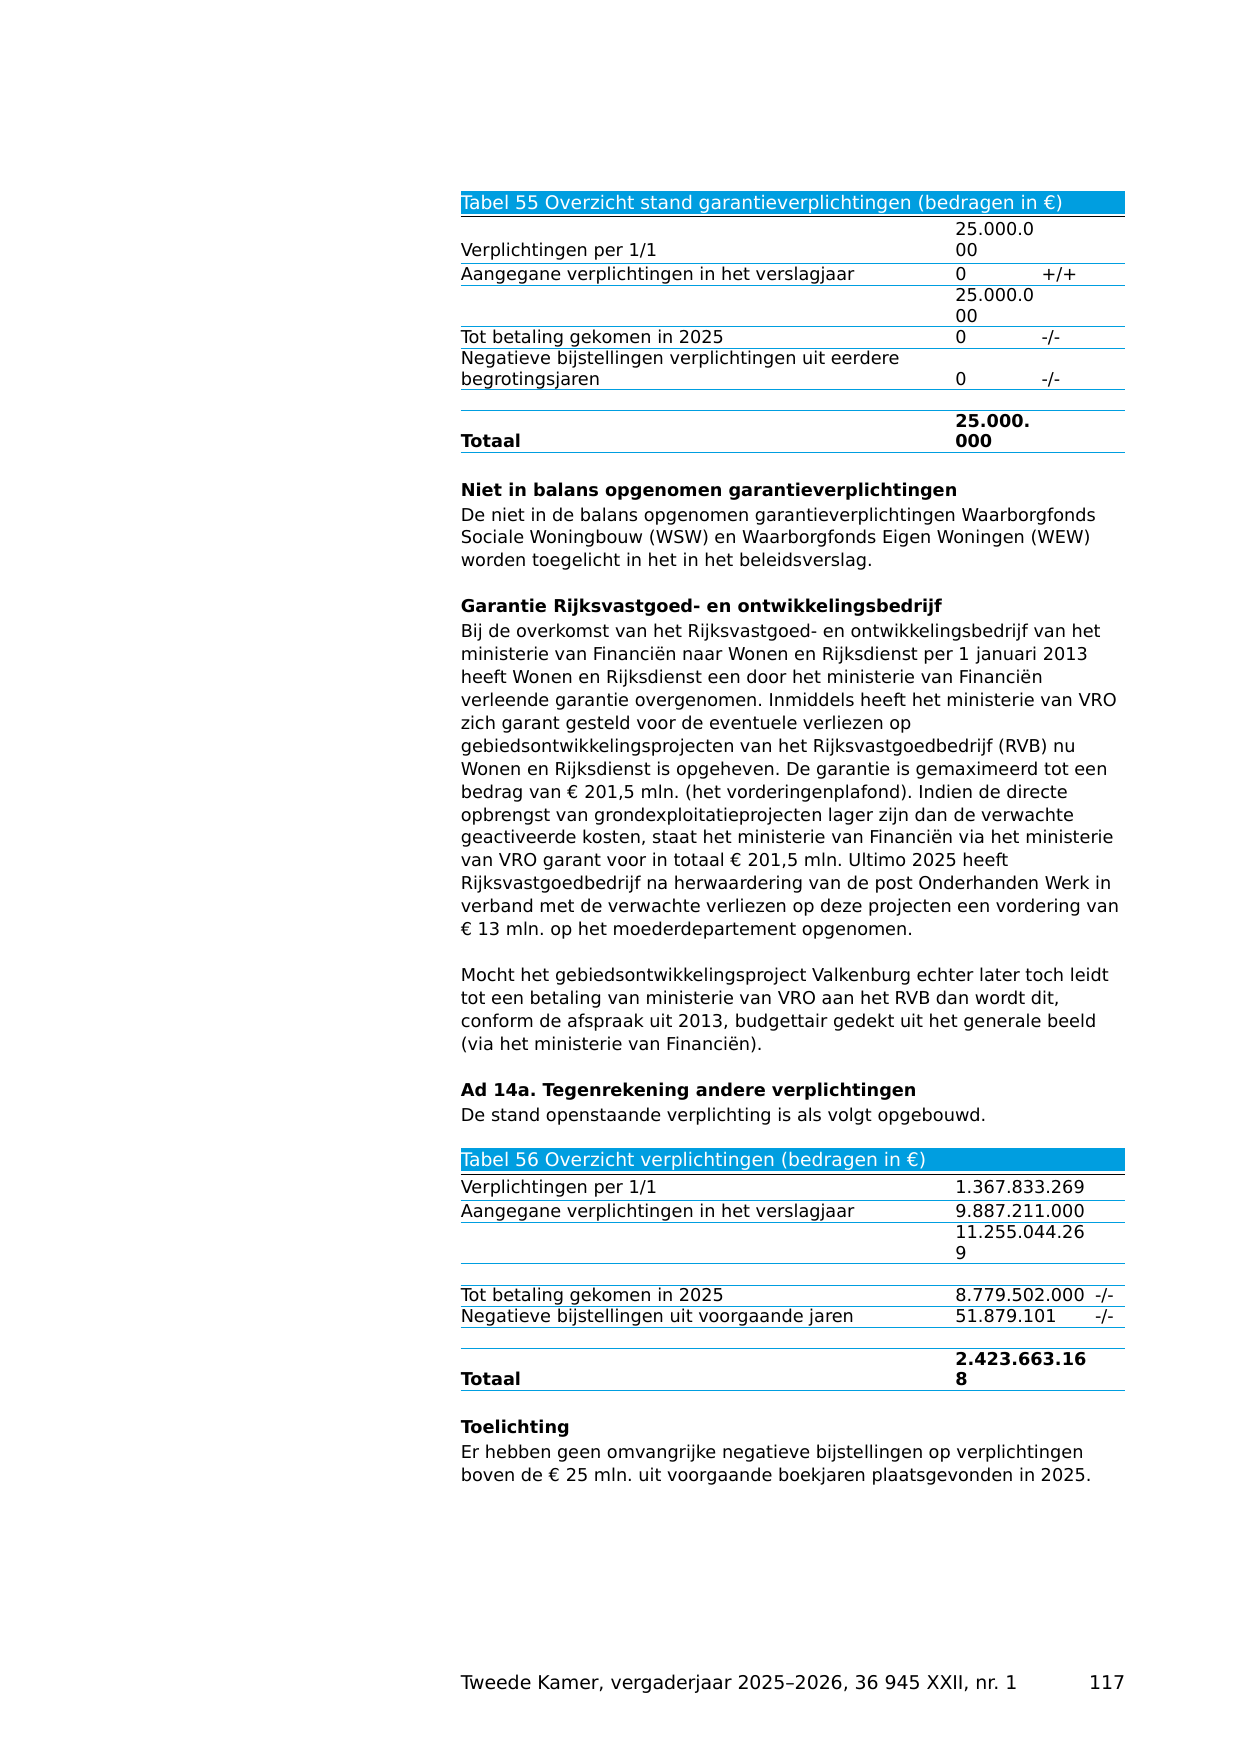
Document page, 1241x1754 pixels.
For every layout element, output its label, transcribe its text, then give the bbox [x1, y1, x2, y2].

table_cell 11.255.044.269 [952, 1223, 1092, 1263]
text Ad 14a. Tegenrekening andere verplichtingen [461, 1078, 1125, 1101]
table_cell 9.887.211.000 [952, 1201, 1092, 1222]
text Garantie Rijksvastgoed- en ontwikkelingsbedrijf [461, 594, 1125, 617]
table_cell [1039, 411, 1125, 452]
table_cell [461, 286, 952, 326]
table_cell [461, 1328, 952, 1348]
table_cell [1092, 1349, 1125, 1390]
table_cell 25.000.000 [952, 217, 1038, 263]
table_cell [1092, 1328, 1125, 1348]
text Er hebben geen omvangrĳke negatieve bĳstellingen op verplichtingen boven de € 25 mln. uit voorgaande boekjaren plaatsgevonden in 2025. [461, 1440, 1125, 1486]
table_cell 0 [952, 349, 1038, 389]
table_cell 51.879.101 [952, 1307, 1092, 1327]
table_cell +/+ [1039, 264, 1125, 284]
table_cell [952, 390, 1038, 410]
table_cell [461, 1264, 952, 1284]
table_cell Verplichtingen per 1/1 [461, 217, 952, 263]
table_cell -/- [1039, 349, 1125, 389]
table_cell 1.367.833.269 [952, 1175, 1092, 1200]
table_cell [1092, 1201, 1125, 1222]
table_cell Aangegane verplichtingen in het verslagjaar [461, 1201, 952, 1222]
text De stand openstaande verplichting is als volgt opgebouwd. [461, 1103, 1125, 1126]
table_cell Negatieve bijstellingen uit voorgaande jaren [461, 1307, 952, 1327]
table_cell Negatieve bijstellingen verplichtingen uit eerdere begrotingsjaren [461, 349, 952, 389]
table_cell [1092, 1223, 1125, 1263]
text Mocht het gebiedsontwikkelingsproject Valkenburg echter later toch leidt tot een betaling van ministerie van VRO aan het RVB dan wordt dit, conform de afspraak uit 2013, budgettair gedekt uit het generale beeld (via het ministerie van Financiën). [461, 963, 1125, 1055]
text Niet in balans opgenomen garantieverplichtingen [461, 478, 1125, 501]
table_cell Tot betaling gekomen in 2025 [461, 1286, 952, 1306]
text Bij de overkomst van het Rijksvastgoed- en ontwikkelingsbedrijf van het ministerie van Financiën naar Wonen en Rijksdienst per 1 januari 2013 heeft Wonen en Rijksdienst een door het ministerie van Financiën verleende garantie overgenomen. Inmiddels heeft het ministerie van VRO zich garant gesteld voor de eventuele verliezen op gebiedsontwikkelingsprojecten van het Rijksvastgoedbedrijf (RVB) nu Wonen en Rijksdienst is opgeheven. De garantie is gemaximeerd tot een bedrag van € 201,5 mln. (het vorderingenplafond). Indien de directe opbrengst van grondexploitatieprojecten lager zijn dan de verwachte geactiveerde kosten, staat het ministerie van Financiën via het ministerie van VRO garant voor in totaal € 201,5 mln. Ultimo 2025 heeft Rijksvastgoedbedrijf na herwaardering van de post Onderhanden Werk in verband met de verwachte verliezen op deze projecten een vordering van € 13 mln. op het moederdepartement opgenomen. [461, 619, 1125, 940]
table_cell -/- [1092, 1307, 1125, 1327]
table_cell Verplichtingen per 1/1 [461, 1175, 952, 1200]
table_cell Tot betaling gekomen in 2025 [461, 327, 952, 347]
table_cell 0 [952, 264, 1038, 284]
table_cell Aangegane verplichtingen in het verslagjaar [461, 264, 952, 284]
table_cell [1039, 390, 1125, 410]
table_cell Totaal [461, 411, 952, 452]
table_cell 2.423.663.168 [952, 1349, 1092, 1390]
table_cell [1039, 217, 1125, 263]
table_cell 25.000.000 [952, 411, 1038, 452]
table_cell 0 [952, 327, 1038, 347]
table_cell -/- [1039, 327, 1125, 347]
table_cell 25.000.000 [952, 286, 1038, 326]
table_cell [1092, 1175, 1125, 1200]
text Toelichting [461, 1415, 1125, 1438]
text De niet in de balans opgenomen garantieverplichtingen Waarborgfonds Sociale Woningbouw (WSW) en Waarborgfonds Eigen Woningen (WEW) worden toegelicht in het in het beleidsverslag. [461, 503, 1125, 571]
table_cell [1092, 1264, 1125, 1284]
table_cell [952, 1264, 1092, 1284]
table_cell Totaal [461, 1349, 952, 1390]
table_cell -/- [1092, 1286, 1125, 1306]
table_cell [461, 390, 952, 410]
table_cell 8.779.502.000 [952, 1286, 1092, 1306]
table_cell [1039, 286, 1125, 326]
table_cell [952, 1328, 1092, 1348]
table_cell [461, 1223, 952, 1263]
